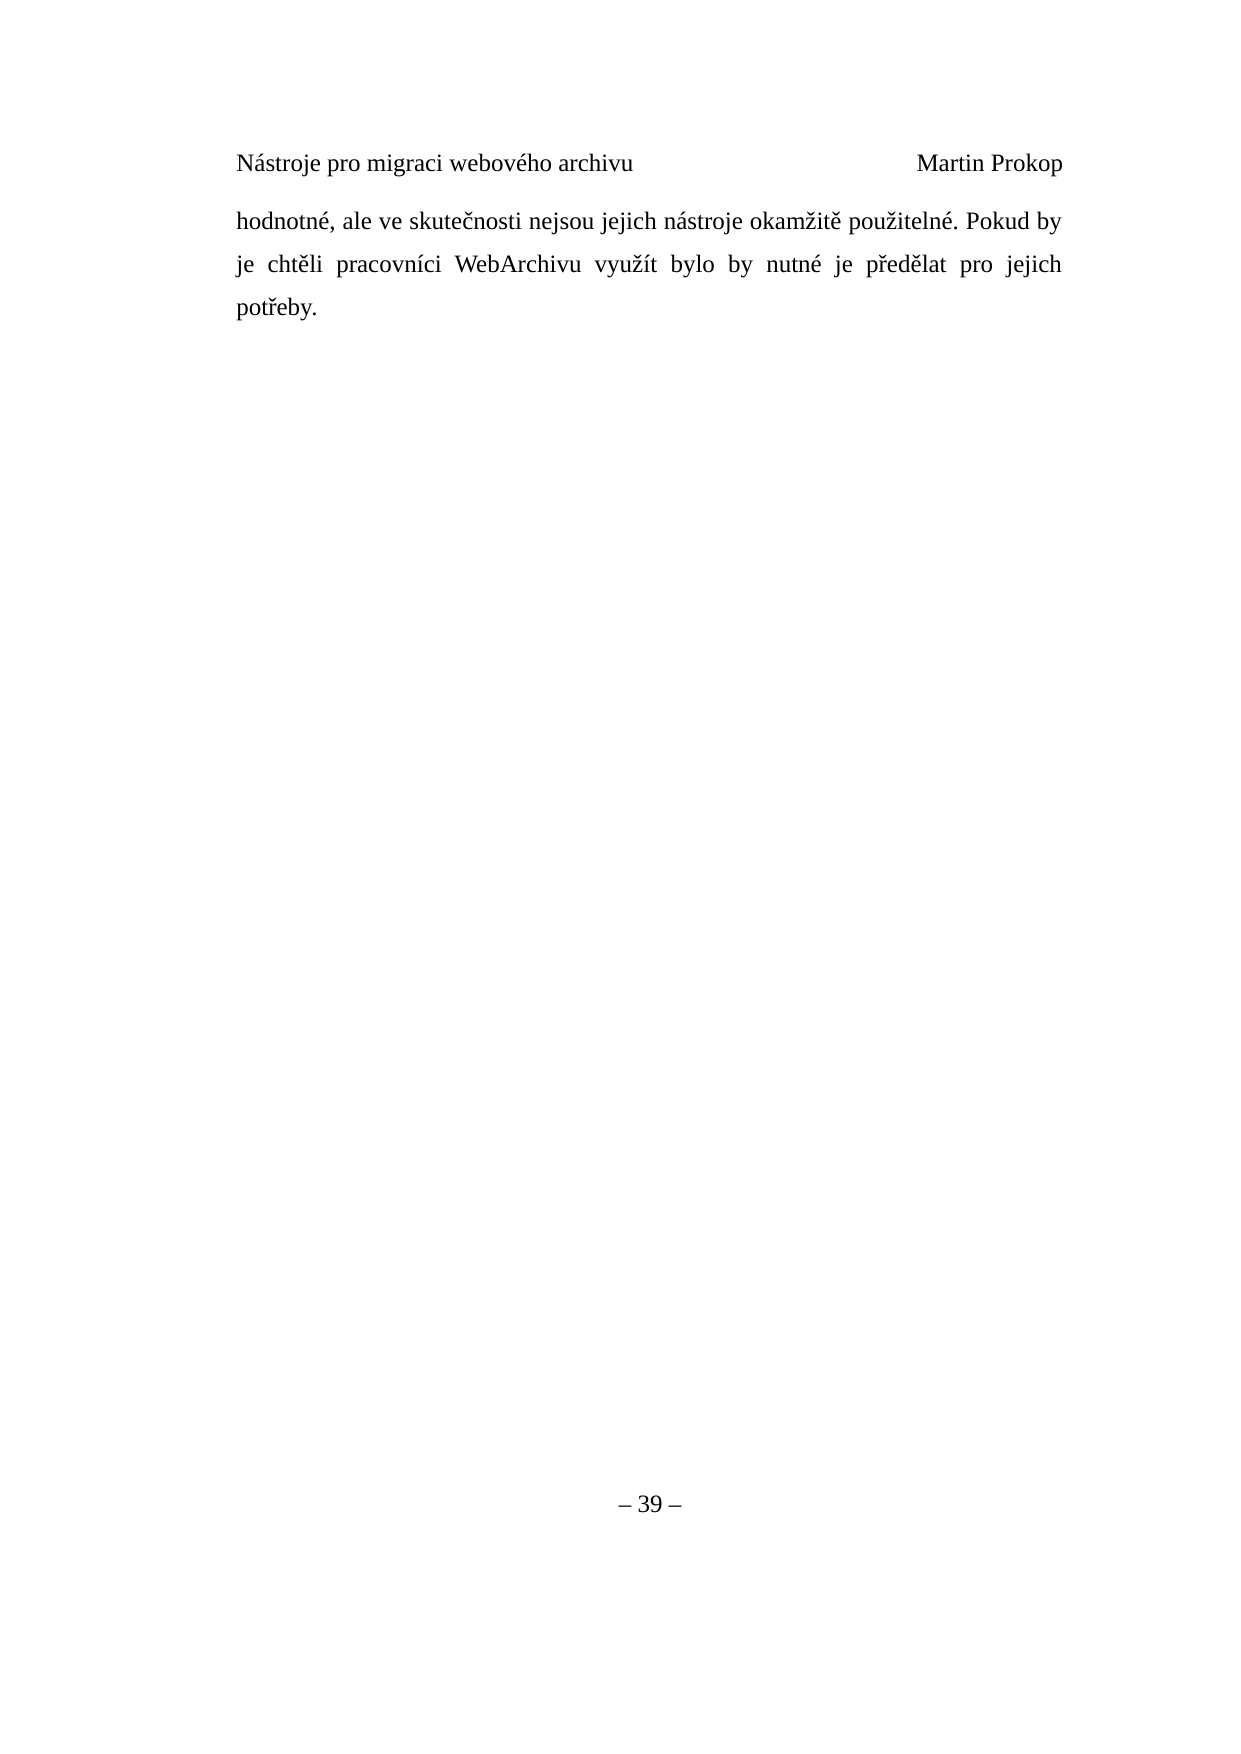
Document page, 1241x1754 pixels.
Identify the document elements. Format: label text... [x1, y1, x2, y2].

text hodnotné, ale ve skutečnosti nejsou jejich nástroje okamžitě použitelné. Pokud by je chtěli pracovníci WebArchivu využít bylo by nutné je předělat pro jejich potřeby. [236, 206, 1063, 321]
